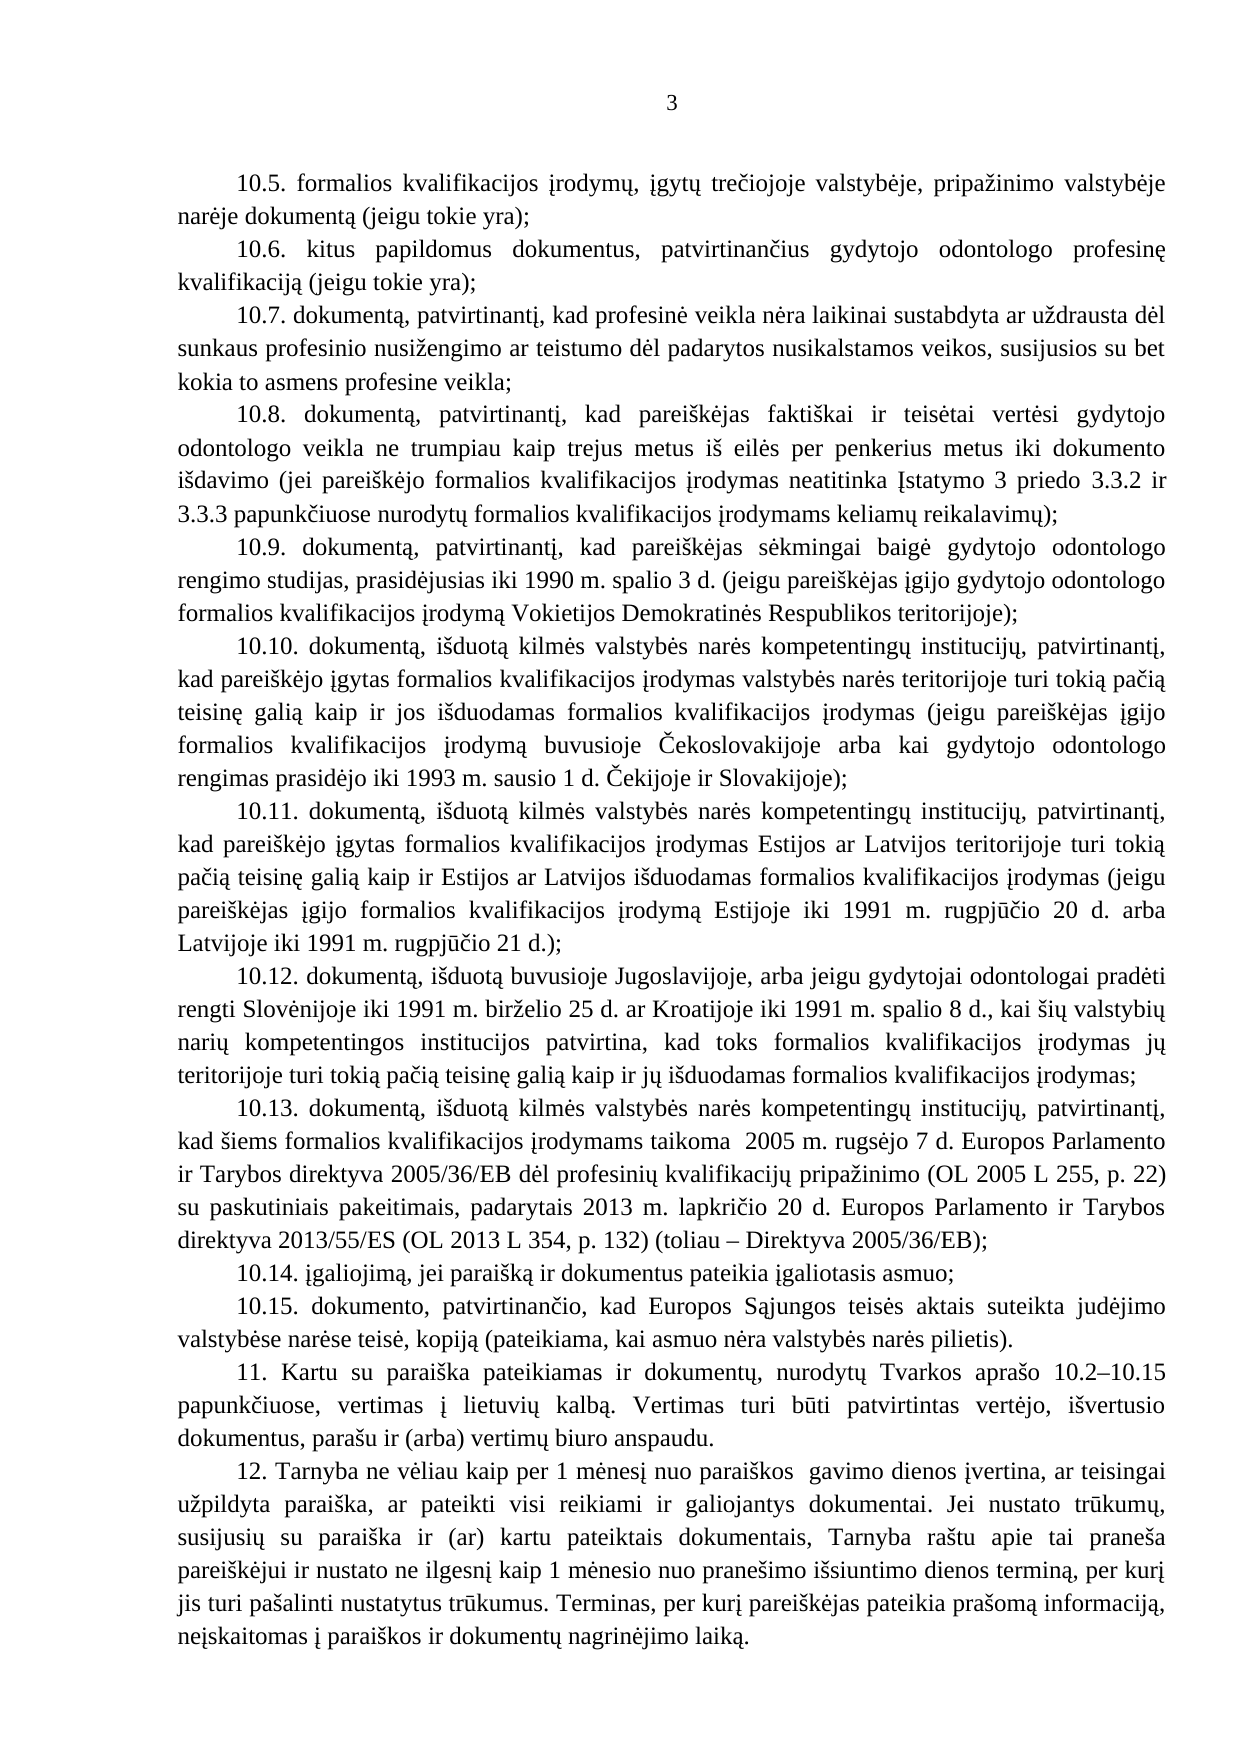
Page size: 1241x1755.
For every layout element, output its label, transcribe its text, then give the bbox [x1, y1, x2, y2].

text 10.13. dokumentą, išduotą kilmės valstybės narės kompetentingų institucijų, patvirtinantį, kad šiems formalios kvalifikacijos įrodymams taikoma 2005 m. rugsėjo 7 d. Europos Parlamento ir Tarybos direktyva 2005/36/EB dėl profesinių kvalifikacijų pripažinimo (OL 2005 L 255, p. 22) su paskutiniais pakeitimais, padarytais 2013 m. lapkričio 20 d. Europos Parlamento ir Tarybos direktyva 2013/55/ES (OL 2013 L 354, p. 132) (toliau – Direktyva 2005/36/EB); [177, 1093, 1167, 1254]
text 10.9. dokumentą, patvirtinantį, kad pareiškėjas sėkmingai baigė gydytojo odontologo rengimo studijas, prasidėjusias iki 1990 m. spalio 3 d. (jeigu pareiškėjas įgijo gydytojo odontologo formalios kvalifikacijos įrodymą Vokietijos Demokratinės Respublikos teritorijoje); [177, 532, 1167, 626]
text 10.14. įgaliojimą, jei paraišką ir dokumentus pateikia įgaliotasis asmuo; [177, 1258, 1167, 1287]
text 10.6. kitus papildomus dokumentus, patvirtinančius gydytojo odontologo profesinę kvalifikaciją (jeigu tokie yra); [177, 234, 1167, 296]
text 10.12. dokumentą, išduotą buvusioje Jugoslavijoje, arba jeigu gydytojai odontologai pradėti rengti Slovėnijoje iki 1991 m. birželio 25 d. ar Kroatijoje iki 1991 m. spalio 8 d., kai šių valstybių narių kompetentingos institucijos patvirtina, kad toks formalios kvalifikacijos įrodymas jų teritorijoje turi tokią pačią teisinę galią kaip ir jų išduodamas formalios kvalifikacijos įrodymas; [177, 961, 1167, 1089]
text 10.7. dokumentą, patvirtinantį, kad profesinė veikla nėra laikinai sustabdyta ar uždrausta dėl sunkaus profesinio nusižengimo ar teistumo dėl padarytos nusikalstamos veikos, susijusios su bet kokia to asmens profesine veikla; [177, 301, 1167, 395]
text 12. Tarnyba ne vėliau kaip per 1 mėnesį nuo paraiškos gavimo dienos įvertina, ar teisingai užpildyta paraiška, ar pateikti visi reikiami ir galiojantys dokumentai. Jei nustato trūkumų, susijusių su paraiška ir (ar) kartu pateiktais dokumentais, Tarnyba raštu apie tai praneša pareiškėjui ir nustato ne ilgesnį kaip 1 mėnesio nuo pranešimo išsiuntimo dienos terminą, per kurį jis turi pašalinti nustatytus trūkumus. Terminas, per kurį pareiškėjas pateikia prašomą informaciją, neįskaitomas į paraiškos ir dokumentų nagrinėjimo laiką. [177, 1456, 1167, 1650]
text 11. Kartu su paraiška pateikiamas ir dokumentų, nurodytų Tvarkos aprašo 10.2–10.15 papunkčiuose, vertimas į lietuvių kalbą. Vertimas turi būti patvirtintas vertėjo, išvertusio dokumentus, parašu ir (arba) vertimų biuro anspaudu. [177, 1357, 1167, 1452]
text 10.8. dokumentą, patvirtinantį, kad pareiškėjas faktiškai ir teisėtai vertėsi gydytojo odontologo veikla ne trumpiau kaip trejus metus iš eilės per penkerius metus iki dokumento išdavimo (jei pareiškėjo formalios kvalifikacijos įrodymas neatitinka Įstatymo 3 priedo 3.3.2 ir 3.3.3 papunkčiuose nurodytų formalios kvalifikacijos įrodymams keliamų reikalavimų); [177, 399, 1167, 527]
text 10.10. dokumentą, išduotą kilmės valstybės narės kompetentingų institucijų, patvirtinantį, kad pareiškėjo įgytas formalios kvalifikacijos įrodymas valstybės narės teritorijoje turi tokią pačią teisinę galią kaip ir jos išduodamas formalios kvalifikacijos įrodymas (jeigu pareiškėjas įgijo formalios kvalifikacijos įrodymą buvusioje Čekoslovakijoje arba kai gydytojo odontologo rengimas prasidėjo iki 1993 m. sausio 1 d. Čekijoje ir Slovakijoje); [177, 631, 1167, 792]
text 10.15. dokumento, patvirtinančio, kad Europos Sąjungos teisės aktais suteikta judėjimo valstybėse narėse teisė, kopiją (pateikiama, kai asmuo nėra valstybės narės pilietis). [177, 1291, 1167, 1353]
text 10.5. formalios kvalifikacijos įrodymų, įgytų trečiojoje valstybėje, pripažinimo valstybėje narėje dokumentą (jeigu tokie yra); [177, 168, 1167, 230]
text 10.11. dokumentą, išduotą kilmės valstybės narės kompetentingų institucijų, patvirtinantį, kad pareiškėjo įgytas formalios kvalifikacijos įrodymas Estijos ar Latvijos teritorijoje turi tokią pačią teisinę galią kaip ir Estijos ar Latvijos išduodamas formalios kvalifikacijos įrodymas (jeigu pareiškėjas įgijo formalios kvalifikacijos įrodymą Estijoje iki 1991 m. rugpjūčio 20 d. arba Latvijoje iki 1991 m. rugpjūčio 21 d.); [177, 796, 1167, 957]
